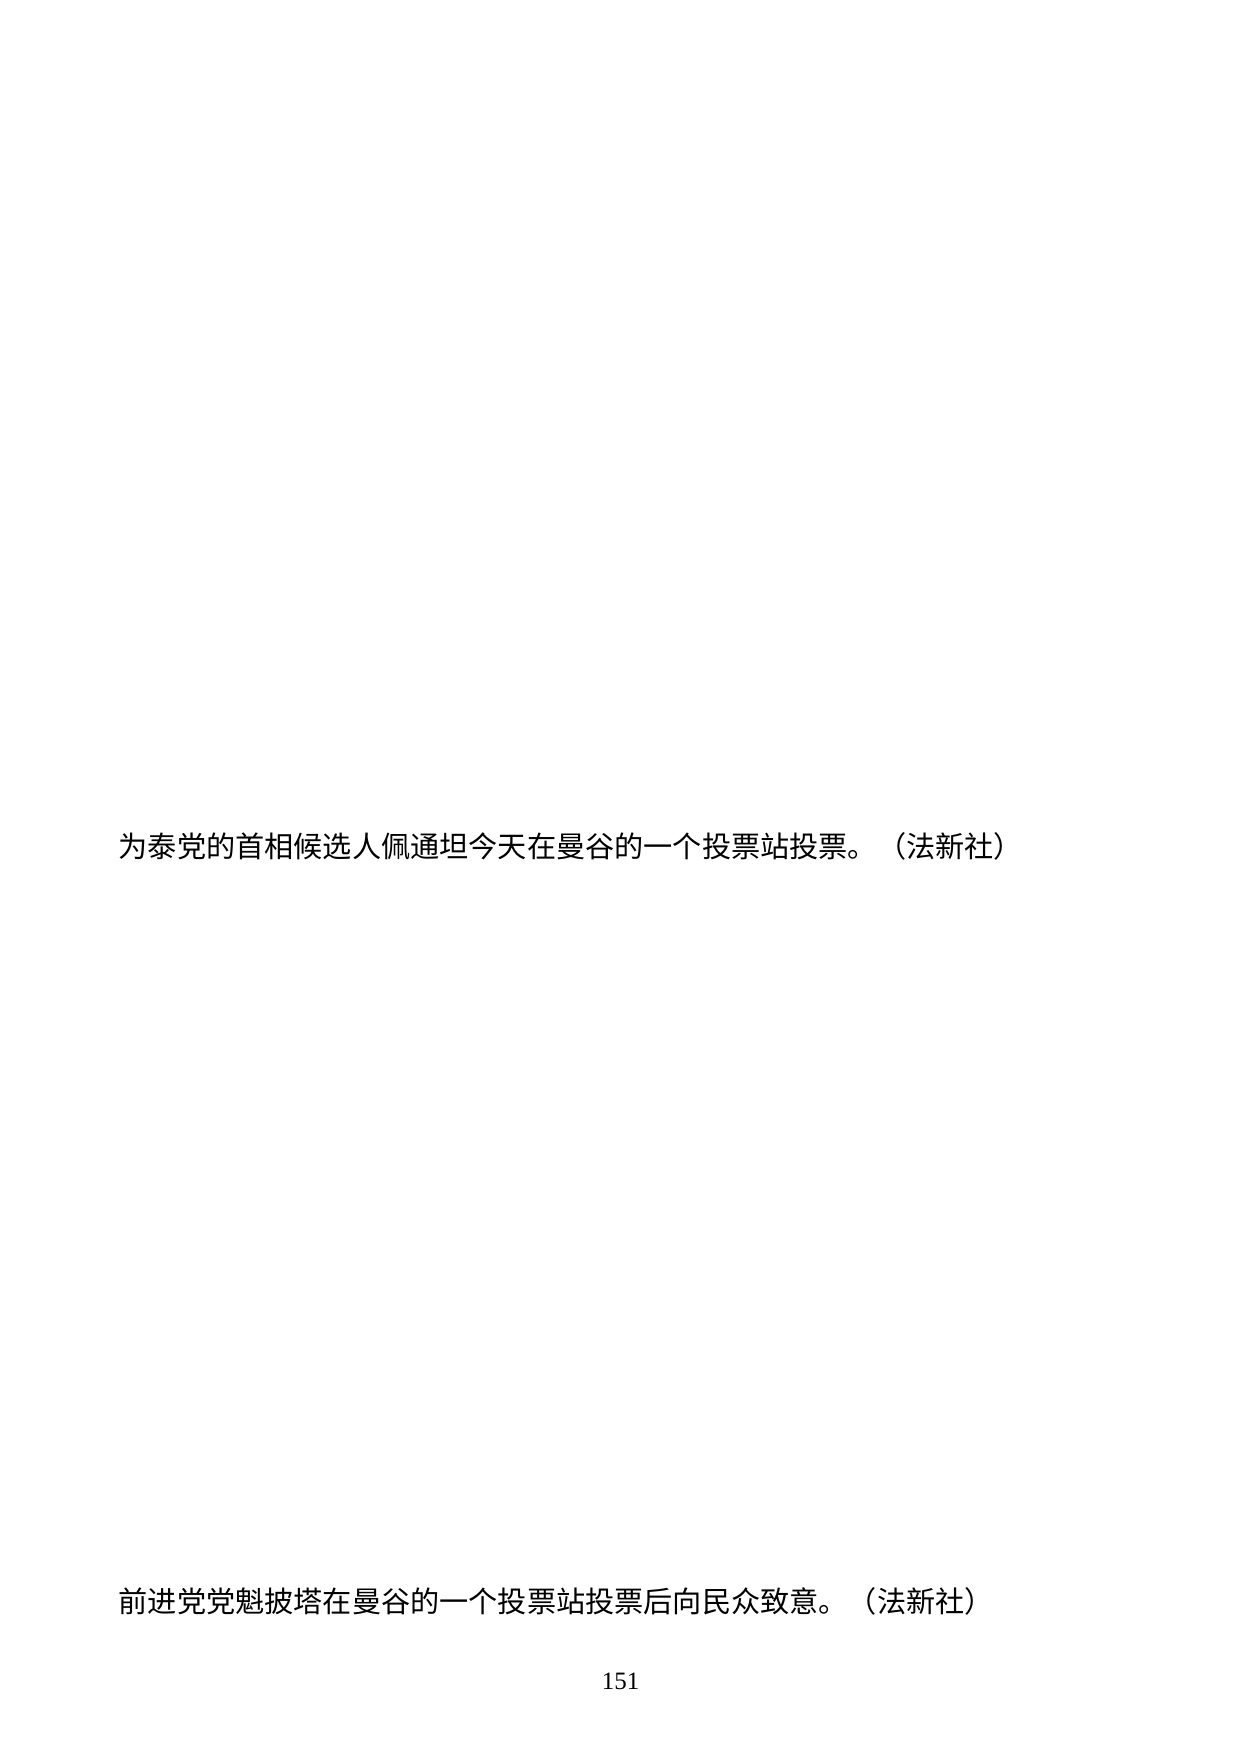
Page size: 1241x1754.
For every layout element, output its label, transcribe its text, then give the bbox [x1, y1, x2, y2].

text 为泰党的首相候选人佩通坦今天在曼谷的一个投票站投票。（法新社） 前进党党魁披塔在曼谷的一个投票站投票后向民众致意。（法新社） [118, 118, 1122, 1621]
